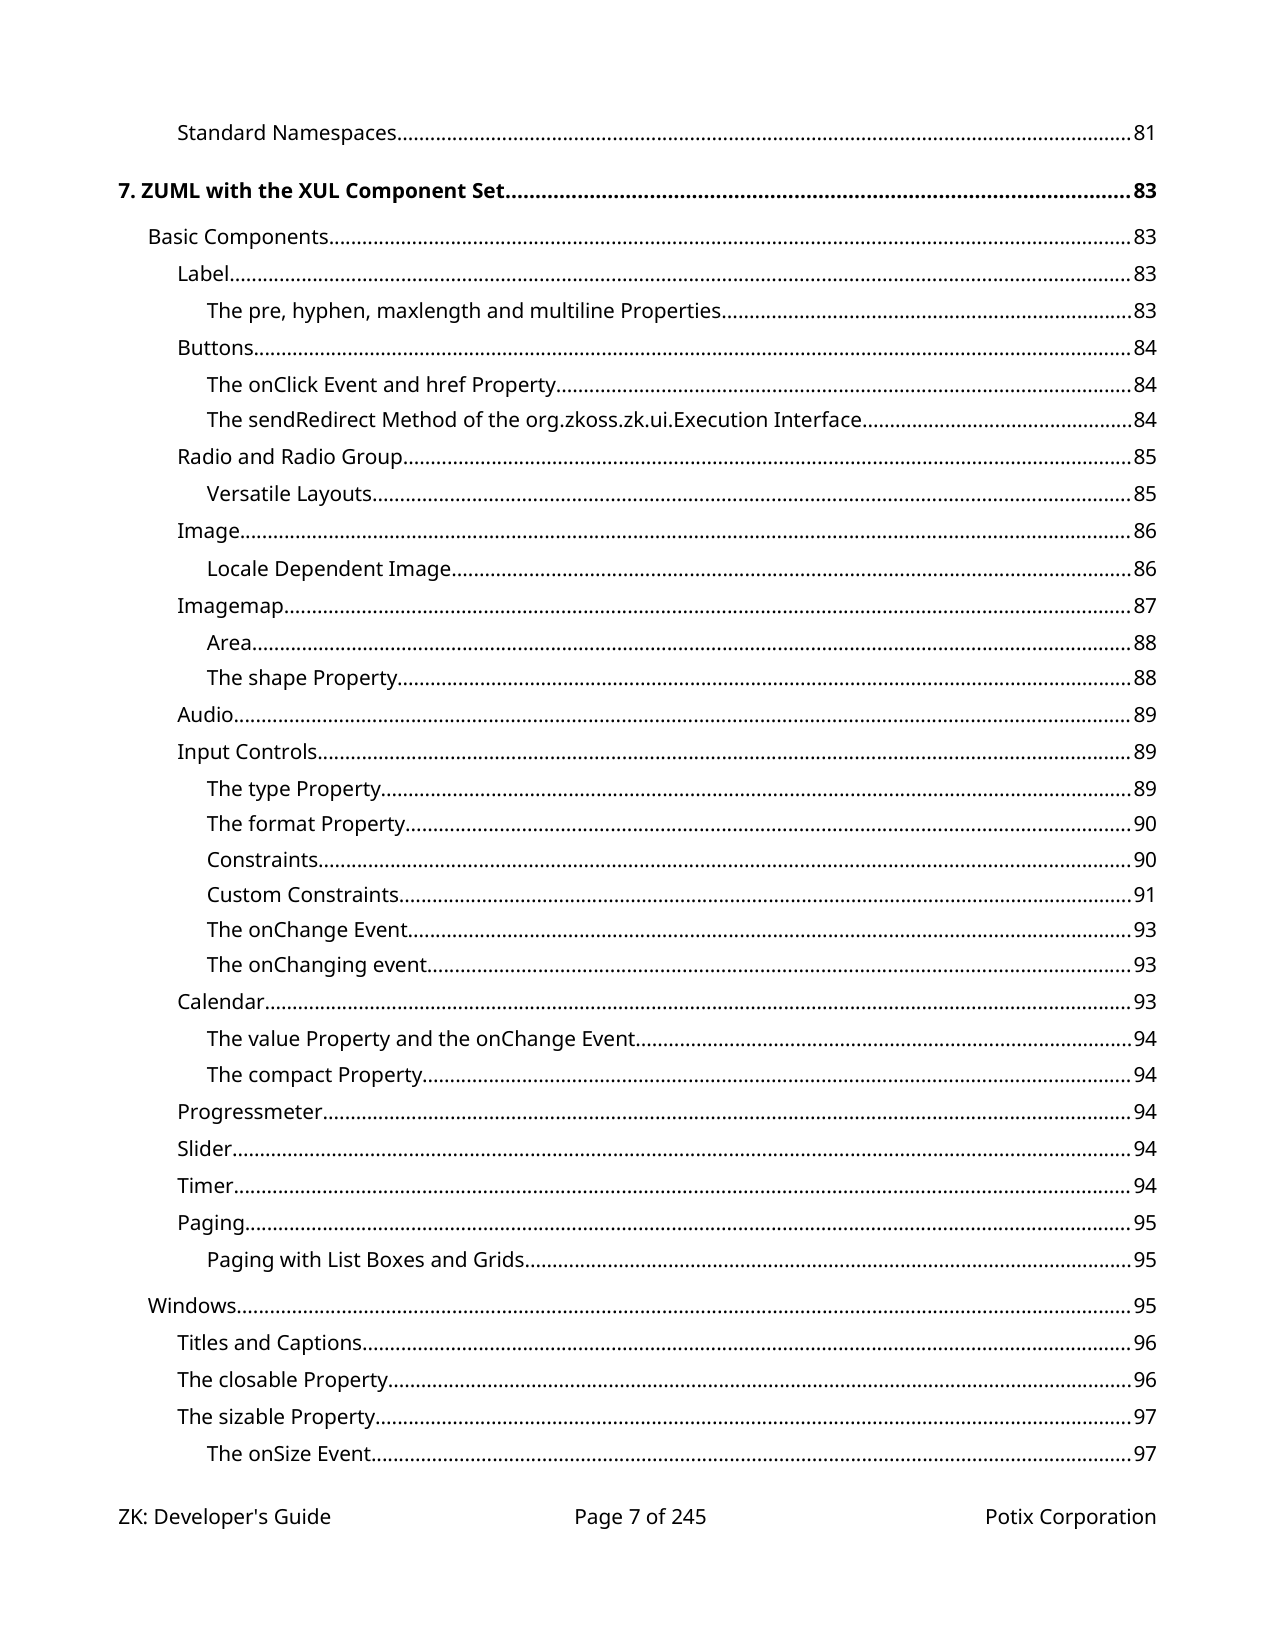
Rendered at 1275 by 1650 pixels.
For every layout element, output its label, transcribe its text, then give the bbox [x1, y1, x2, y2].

text Titles and Captions 96 [177, 1328, 1157, 1356]
text Versatile Layouts 85 [207, 479, 1157, 508]
text Area 88 [207, 628, 1157, 656]
text The type Property 89 [207, 774, 1157, 802]
text The shape Property 88 [207, 663, 1157, 691]
text The compact Property 94 [207, 1060, 1157, 1088]
text The value Property and the onChange Event 94 [207, 1024, 1157, 1053]
text Custom Constraints 91 [207, 880, 1157, 908]
text Label 83 [177, 259, 1157, 287]
text Slider 94 [177, 1134, 1157, 1162]
text The closable Property 96 [177, 1365, 1157, 1393]
text Radio and Radio Group 85 [177, 442, 1157, 471]
text Calendar 93 [177, 987, 1157, 1016]
text Input Controls 89 [177, 737, 1157, 765]
text The onChange Event 93 [207, 915, 1157, 943]
text Standard Namespaces 81 [177, 118, 1157, 146]
text 7. ZUML with the XUL Component Set 83 [118, 176, 1157, 204]
text Image 86 [177, 517, 1157, 545]
text The onSize Event 97 [207, 1439, 1157, 1468]
text Paging 95 [177, 1208, 1157, 1236]
text Locale Dependent Image 86 [207, 554, 1157, 582]
text The onClick Event and href Property 84 [207, 370, 1157, 398]
text Paging with List Boxes and Grids 95 [207, 1245, 1157, 1273]
text Audio 89 [177, 700, 1157, 728]
text Timer 94 [177, 1171, 1157, 1199]
text Buttons 84 [177, 333, 1157, 361]
text The onChanging event 93 [207, 950, 1157, 978]
text Progressmeter 94 [177, 1097, 1157, 1125]
text The sendRedirect Method of the org.zkoss.zk.ui.Execution Interface 84 [207, 405, 1157, 433]
text The sizable Property 97 [177, 1402, 1157, 1431]
text The format Property 90 [207, 809, 1157, 838]
text Constraints 90 [207, 845, 1157, 873]
text Imagemap 87 [177, 591, 1157, 619]
text The pre, hyphen, maxlength and multiline Properties 83 [207, 296, 1157, 324]
text Basic Components 83 [148, 222, 1157, 250]
text Windows 95 [148, 1291, 1157, 1319]
